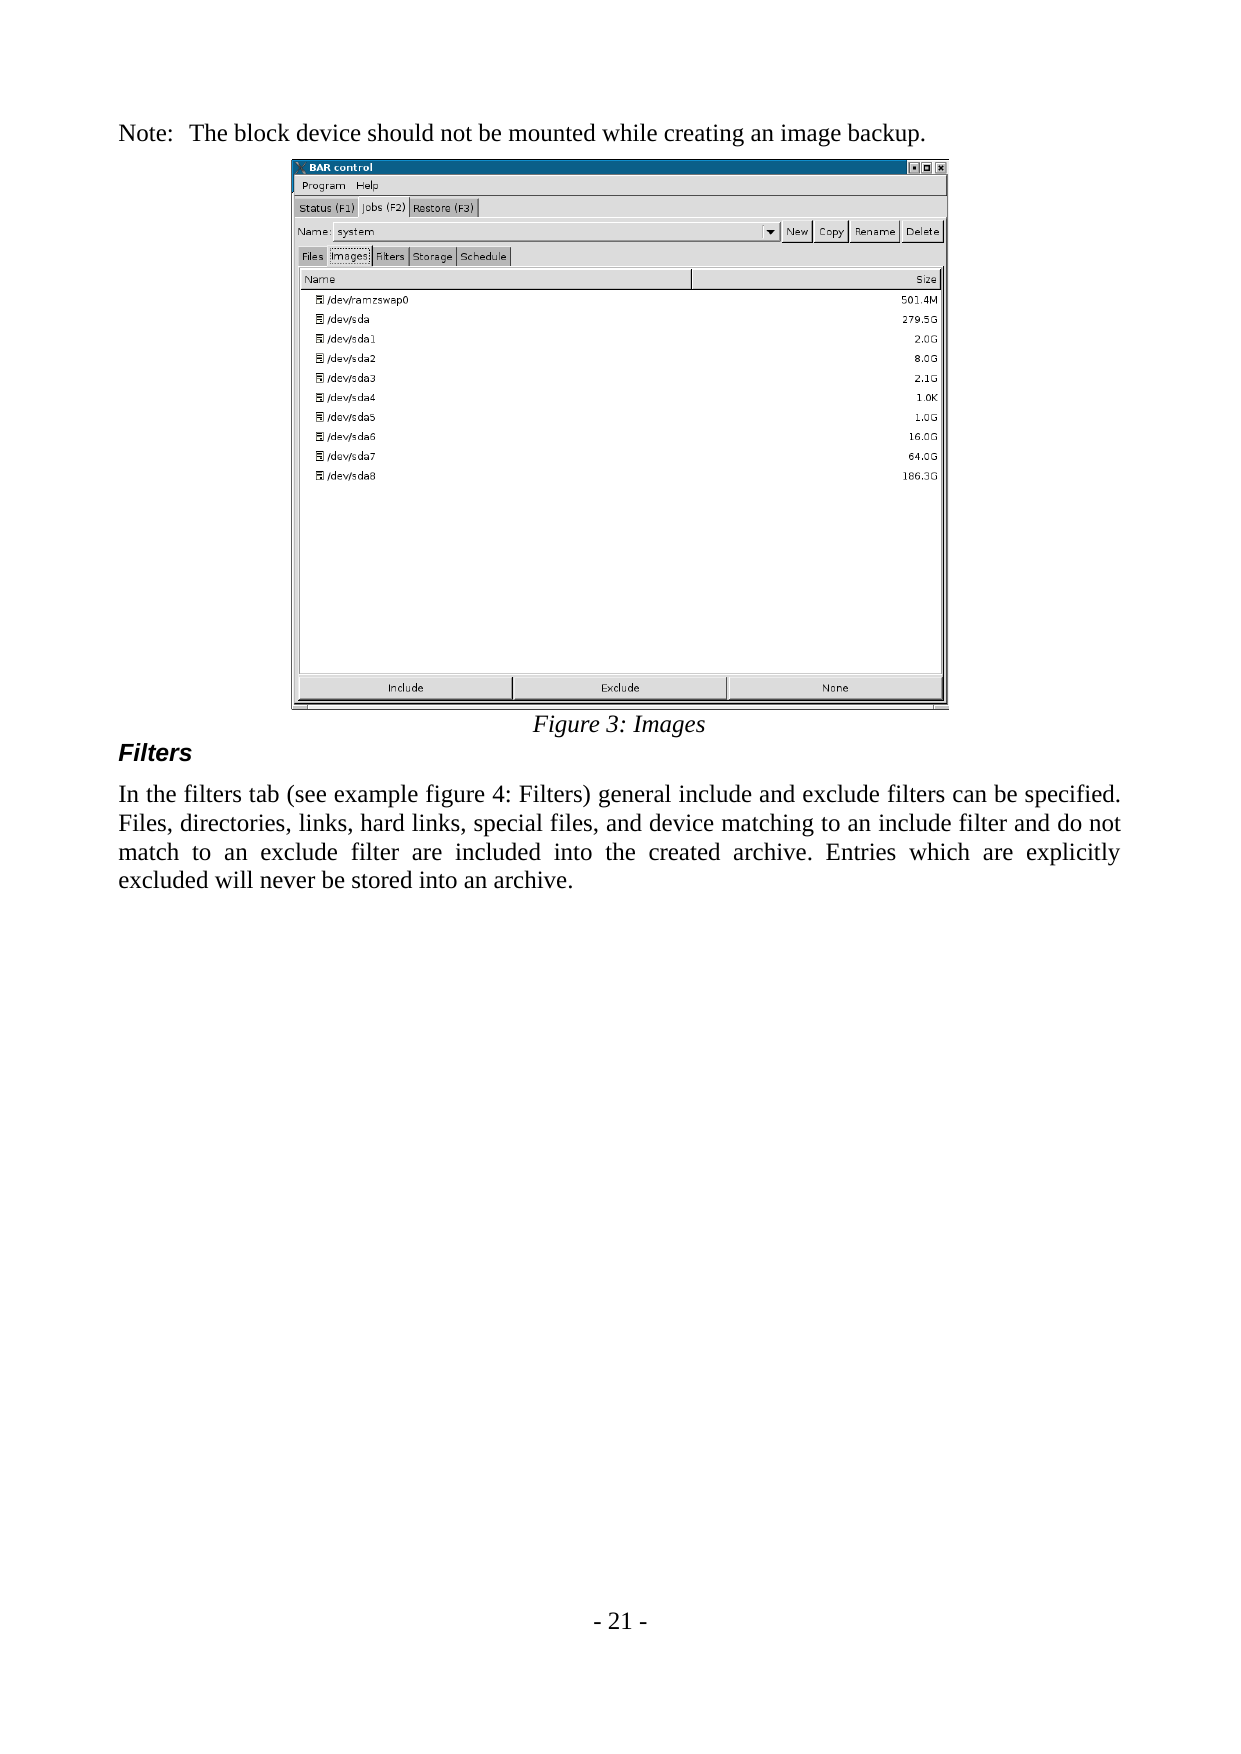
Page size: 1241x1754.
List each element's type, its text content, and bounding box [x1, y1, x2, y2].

text Note: The block device should not be mounted while creating an image backup. [118, 118, 1122, 147]
text Figure 3: Images [291, 710, 949, 738]
subtitle Filters [118, 710, 1122, 767]
picture [291, 159, 949, 710]
text In the filters tab (see example figure 4: Filters) general include and exclude filters can be specified. Files, directories, links, hard links, special files, and device matching to an include filter and do not match to an exclude filter are included into the created archive. Entries which are explicitly excluded will never be stored into an archive. [118, 779, 1122, 894]
